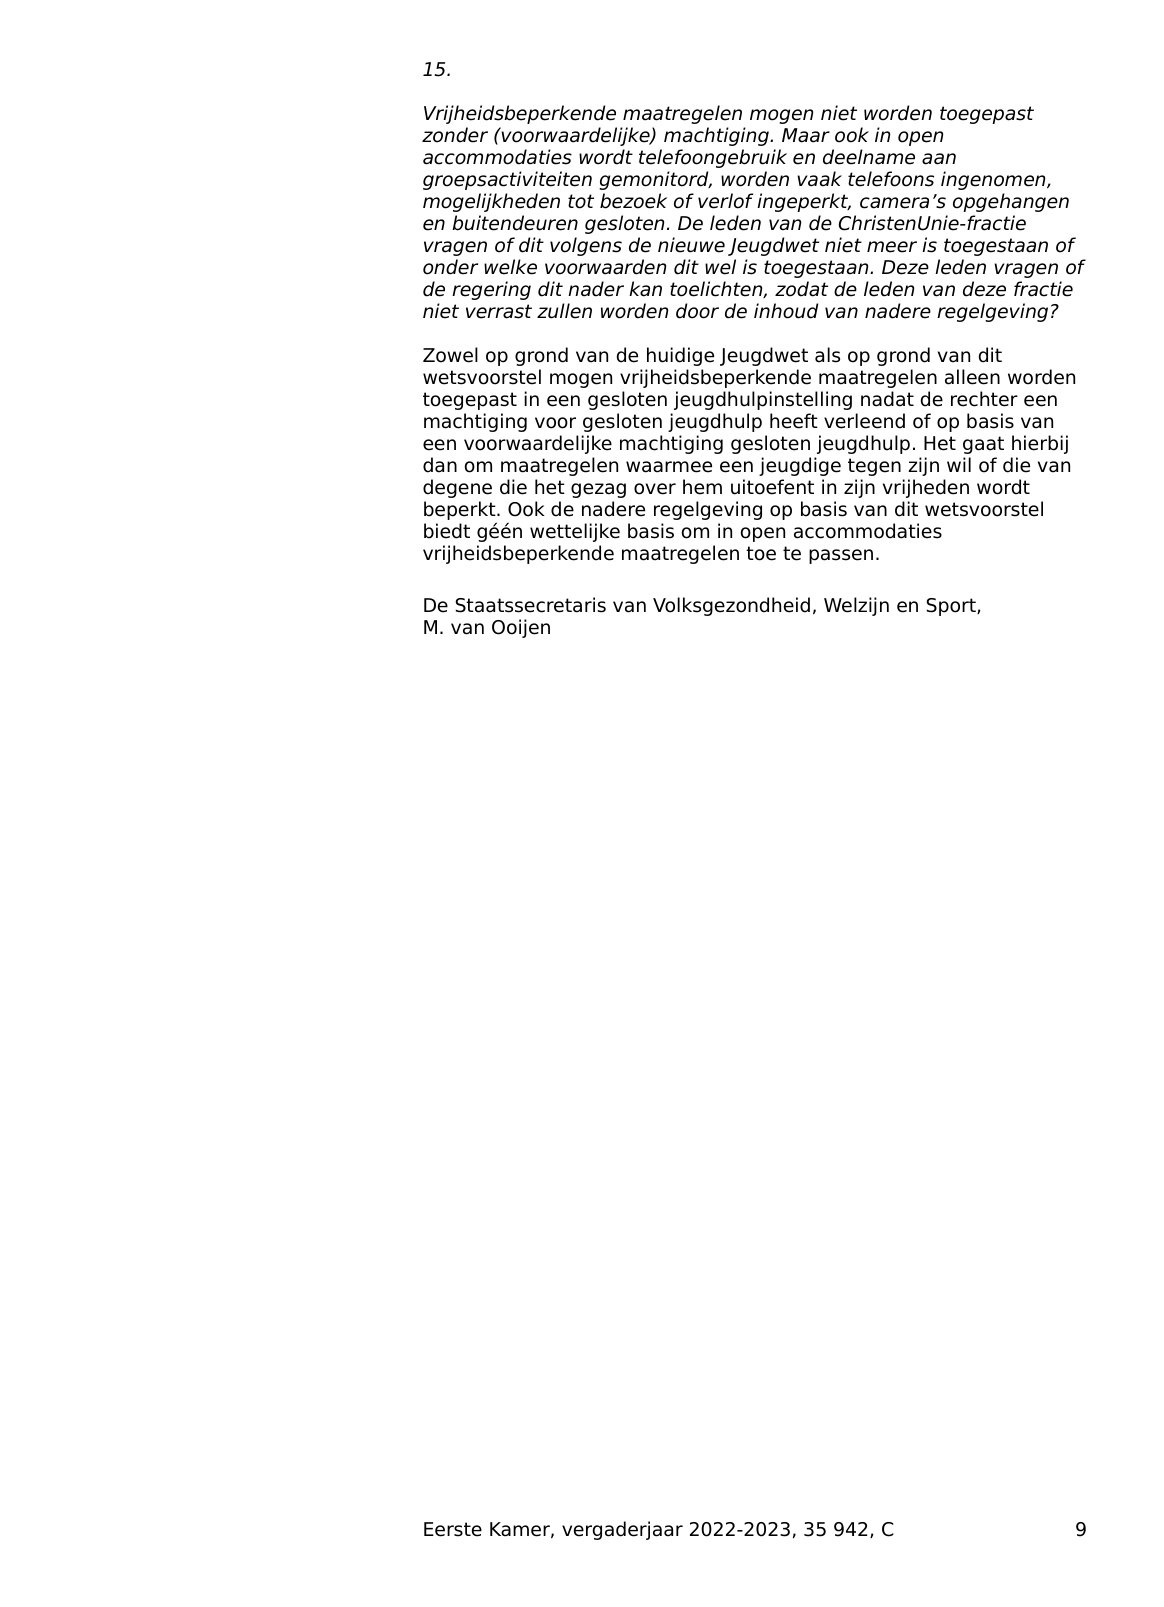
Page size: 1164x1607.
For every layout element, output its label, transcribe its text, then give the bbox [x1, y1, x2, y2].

text Vrijheidsbeperkende maatregelen mogen niet worden toegepast zonder (voorwaardelijke) machtiging. Maar ook in open accommodaties wordt telefoongebruik en deelname aan groepsactiviteiten gemonitord, worden vaak telefoons ingenomen, mogelijkheden tot bezoek of verlof ingeperkt, camera’s opgehangen en buitendeuren gesloten. De leden van de ChristenUnie-fractie vragen of dit volgens de nieuwe Jeugdwet niet meer is toegestaan of onder welke voorwaarden dit wel is toegestaan. Deze leden vragen of de regering dit nader kan toelichten, zodat de leden van deze fractie niet verrast zullen worden door de inhoud van nadere regelgeving? [422, 103, 1087, 323]
subtitle 15. [422, 59, 1087, 81]
text De Staatssecretaris van Volksgezondheid, Welzijn en Sport, M. van Ooijen [422, 595, 1087, 639]
text Zowel op grond van de huidige Jeugdwet als op grond van dit wetsvoorstel mogen vrijheidsbeperkende maatregelen alleen worden toegepast in een gesloten jeugdhulpinstelling nadat de rechter een machtiging voor gesloten jeugdhulp heeft verleend of op basis van een voorwaardelijke machtiging gesloten jeugdhulp. Het gaat hierbij dan om maatregelen waarmee een jeugdige tegen zijn wil of die van degene die het gezag over hem uitoefent in zijn vrijheden wordt beperkt. Ook de nadere regelgeving op basis van dit wetsvoorstel biedt géén wettelijke basis om in open accommodaties vrijheidsbeperkende maatregelen toe te passen. [422, 345, 1087, 565]
